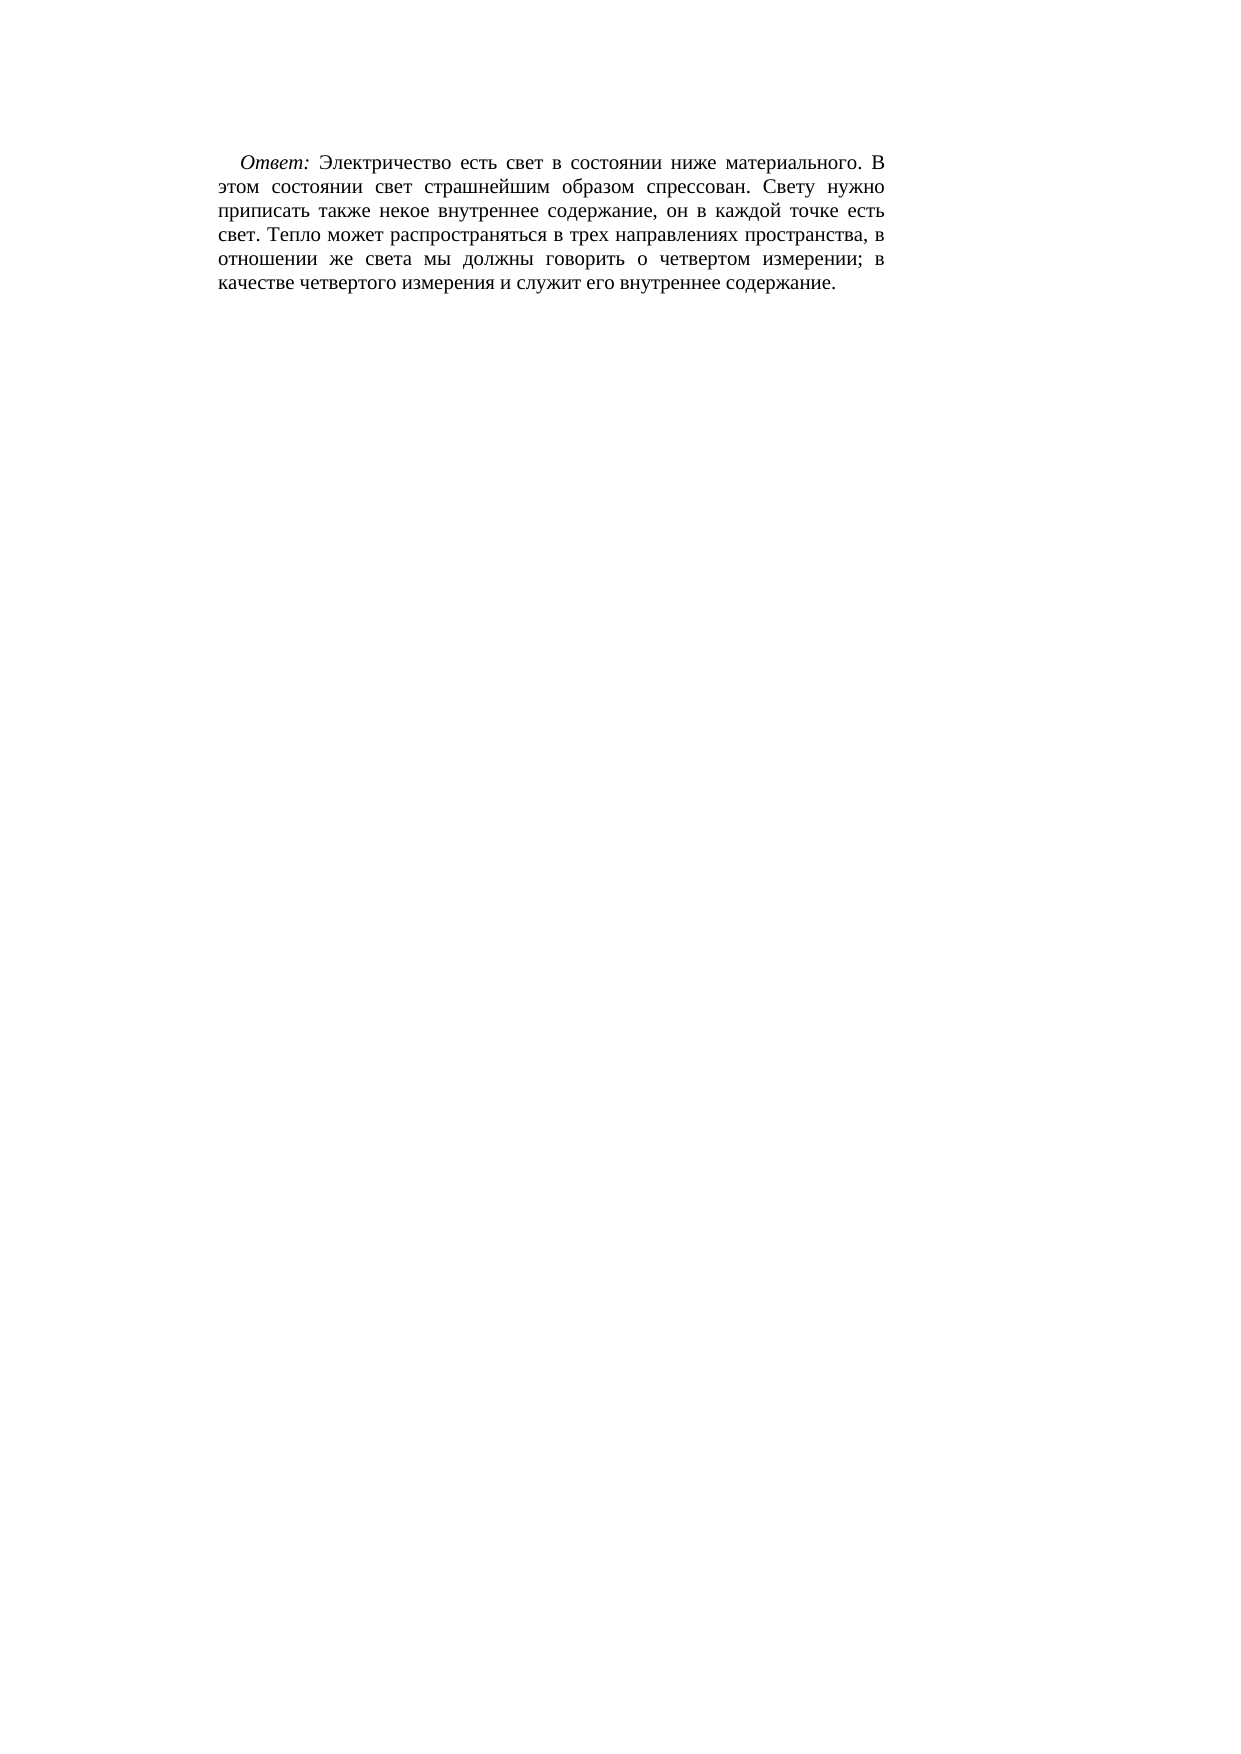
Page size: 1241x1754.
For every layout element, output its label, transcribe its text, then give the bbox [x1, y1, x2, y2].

text Ответ: Электричество есть свет в состоянии ниже материального. В этом состоянии свет страшнейшим образом спрессован. Свету нужно приписать также некое внутреннее содержание, он в каждой точке есть свет. Тепло может распространяться в трех направлениях пространства, в отношении же света мы должны говорить о четвертом измерении; в качестве четвертого измерения и служит его внутреннее содержание. [218, 150, 886, 294]
